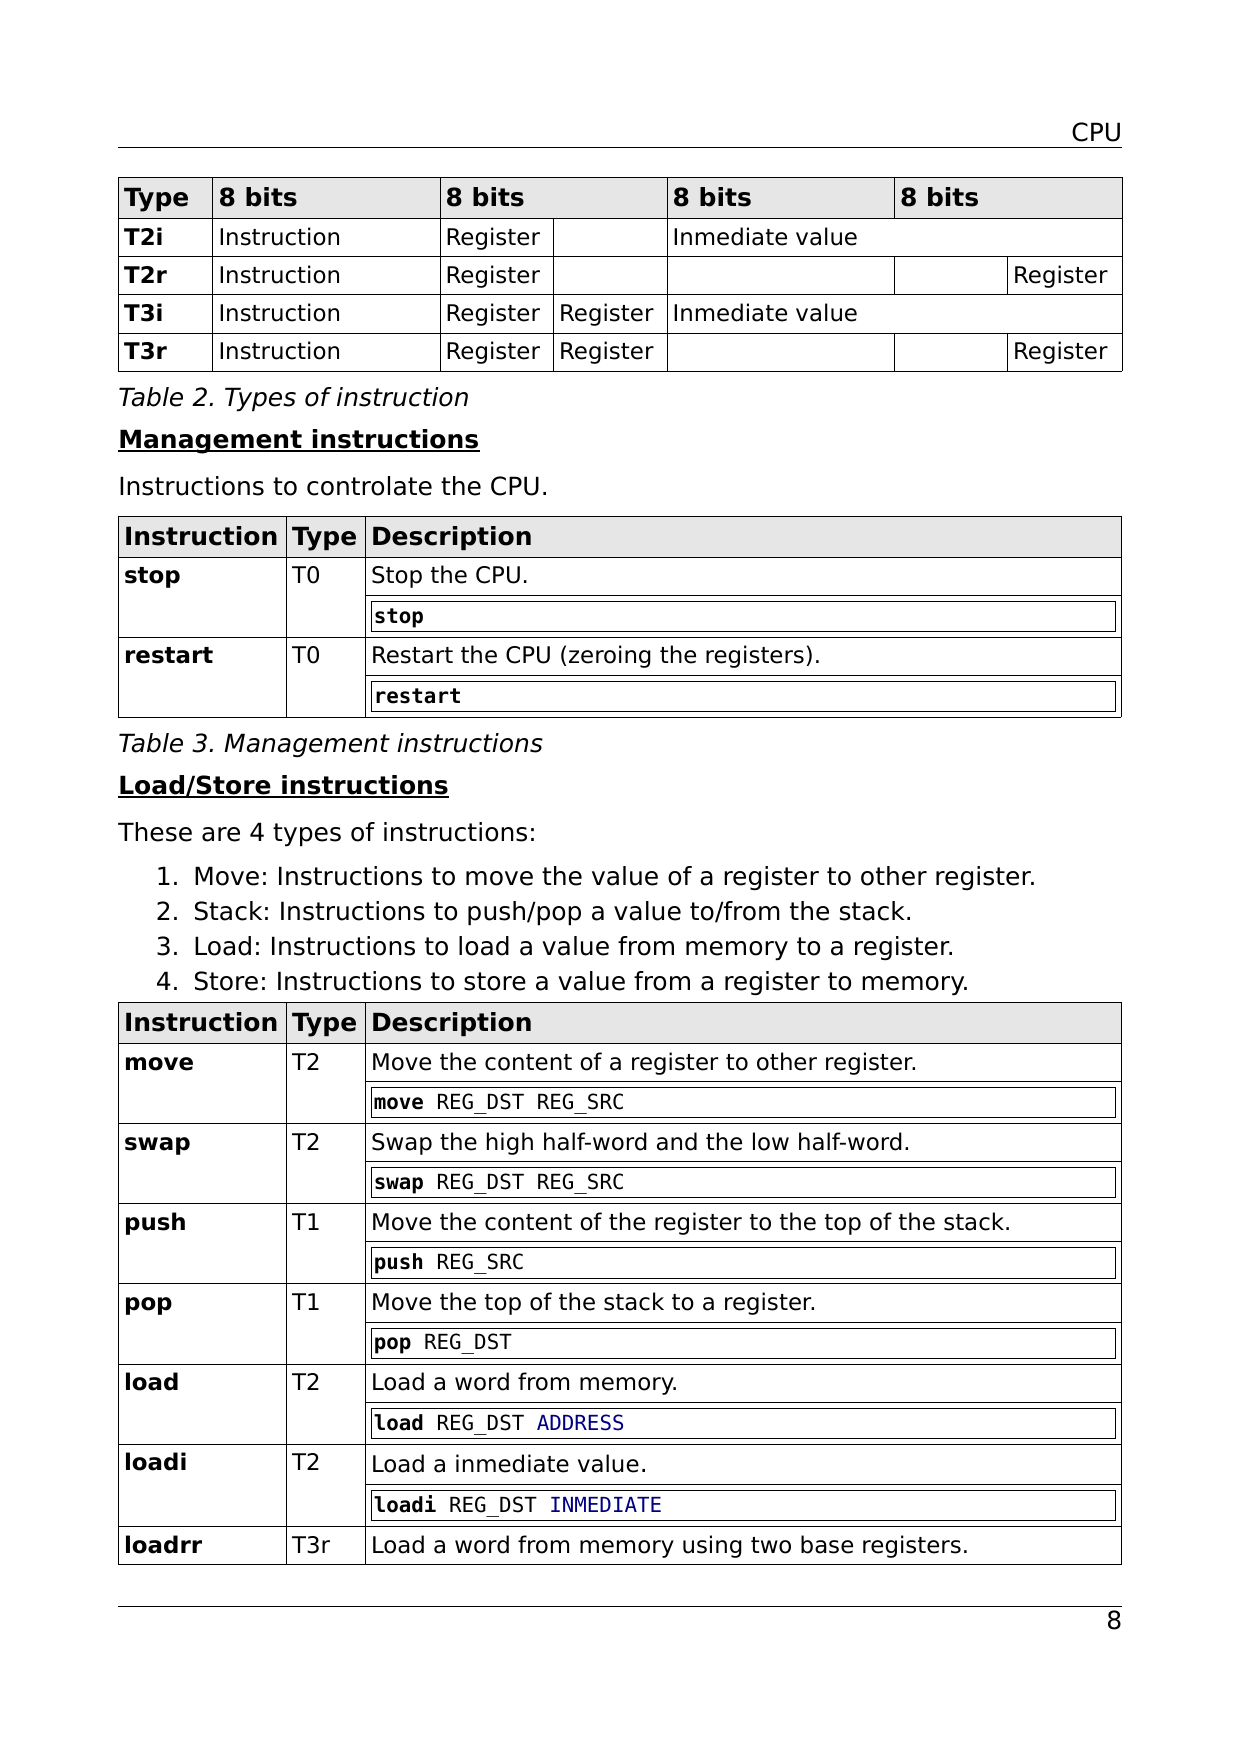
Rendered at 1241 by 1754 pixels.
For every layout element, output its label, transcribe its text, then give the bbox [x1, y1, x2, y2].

table_cell load [119, 1365, 286, 1443]
table_cell swap REG_DST REG_SRC [366, 1162, 1121, 1203]
table_cell move REG_DST REG_SRC [366, 1082, 1121, 1123]
title Management instructions [118, 425, 1122, 454]
table_cell Instruction [213, 295, 440, 332]
table_cell [668, 257, 894, 294]
table_header Restart the CPU (zeroing the registers). [366, 638, 1121, 675]
table_header Description [366, 1003, 1121, 1043]
table_cell [554, 257, 667, 294]
table_header Load a word from memory. [366, 1365, 1121, 1402]
table_cell Register [441, 295, 553, 332]
table_cell Instruction [213, 257, 440, 294]
table_header Move the top of the stack to a register. [366, 1284, 1121, 1322]
table_cell restart [119, 638, 286, 717]
list Move: Instructions to move the value of a register to other register. [156, 862, 1122, 891]
table_cell Instruction [213, 334, 440, 371]
table_cell Register [441, 257, 553, 294]
table_cell move [119, 1044, 286, 1123]
table_cell T1 [287, 1204, 365, 1283]
table_cell T2 [287, 1365, 365, 1443]
table_cell T2 [287, 1044, 365, 1123]
table_cell T3r [119, 334, 212, 371]
table_cell Register [554, 334, 667, 371]
table_cell T2i [119, 219, 212, 256]
text Table 2. Types of instruction [118, 383, 1122, 412]
table_cell T0 [287, 558, 365, 637]
table_cell stop [119, 558, 286, 637]
table_cell Register [1008, 257, 1122, 294]
table_header Stop the CPU. [366, 558, 1121, 595]
list Load: Instructions to load a value from memory to a register. [156, 932, 1122, 961]
table_header Move the content of the register to the top of the stack. [366, 1204, 1121, 1241]
table_header 8 bits [668, 178, 894, 218]
table_cell [554, 219, 667, 256]
table_cell swap [119, 1124, 286, 1203]
table_cell T3r [287, 1527, 365, 1564]
table_cell pop [119, 1284, 286, 1363]
table_cell push [119, 1204, 286, 1283]
table_header Type [287, 1003, 365, 1043]
table_header Swap the high half-word and the low half-word. [366, 1124, 1121, 1161]
table_cell T2r [119, 257, 212, 294]
table_header Load a inmediate value. [366, 1445, 1121, 1484]
table_cell Register [441, 219, 553, 256]
table_cell Register [1008, 334, 1122, 371]
table_header 8 bits [441, 178, 667, 218]
table_header Load a word from memory using two base registers. [366, 1527, 1121, 1564]
table_cell T1 [287, 1284, 365, 1363]
list Stack: Instructions to push/pop a value to/from the stack. [156, 897, 1122, 926]
table_cell [895, 334, 1007, 371]
table_cell [895, 257, 1007, 294]
text Instructions to controlate the CPU. [118, 472, 1122, 501]
title Load/Store instructions [118, 771, 1122, 800]
table_cell [668, 334, 894, 371]
table_header Instruction [119, 1003, 286, 1043]
table_cell Register [441, 334, 553, 371]
table_cell Register [554, 295, 667, 332]
text These are 4 types of instructions: [118, 818, 1122, 847]
table_header Description [366, 517, 1121, 557]
table_cell T3i [119, 295, 212, 332]
table_header Instruction [119, 517, 286, 557]
table_cell pop REG_DST [366, 1323, 1121, 1363]
table_cell Inmediate value [668, 295, 1122, 332]
table_cell T0 [287, 638, 365, 717]
table_header 8 bits [213, 178, 440, 218]
table_header Move the content of a register to other register. [366, 1044, 1121, 1081]
table_cell T2 [287, 1124, 365, 1203]
table_cell Instruction [213, 219, 440, 256]
table_cell stop [366, 596, 1121, 637]
table_cell Inmediate value [668, 219, 1122, 256]
table_cell restart [366, 676, 1121, 717]
list Store: Instructions to store a value from a register to memory. [156, 967, 1122, 996]
table_cell loadrr [119, 1527, 286, 1564]
table_header Type [287, 517, 365, 557]
text Table 3. Management instructions [118, 729, 1122, 758]
table_header Type [119, 178, 212, 218]
table_cell T2 [287, 1445, 365, 1526]
table_cell load REG_DST ADDRESS [366, 1403, 1121, 1443]
table_cell loadi REG_DST INMEDIATE [366, 1485, 1121, 1526]
table_cell push REG_SRC [366, 1242, 1121, 1283]
table_cell loadi [119, 1445, 286, 1526]
table_header 8 bits [895, 178, 1122, 218]
